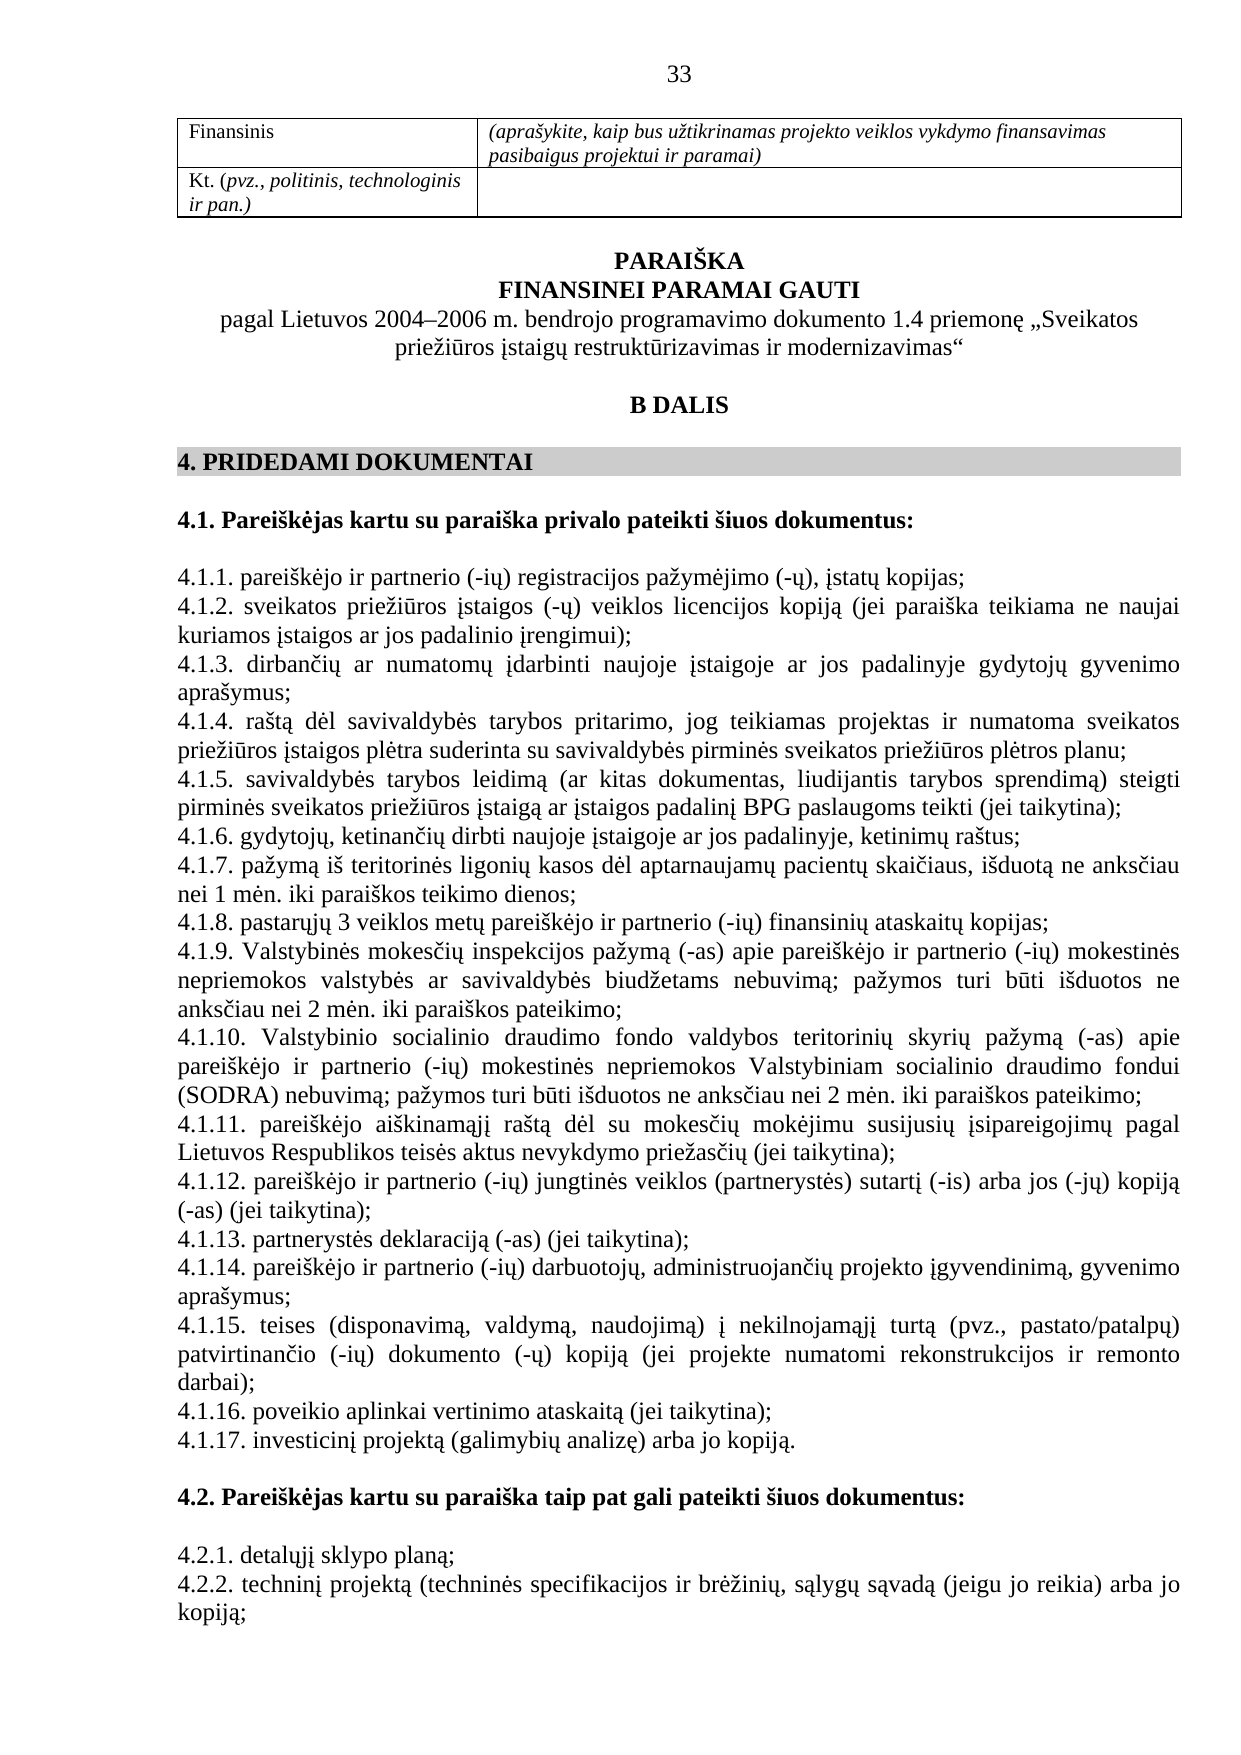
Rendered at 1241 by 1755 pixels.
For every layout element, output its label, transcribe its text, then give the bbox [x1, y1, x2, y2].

text 4.1.4. raštą dėl savivaldybės tarybos pritarimo, jog teikiamas projektas ir numatoma sveikatos priežiūros įstaigos plėtra suderinta su savivaldybės pirminės sveikatos priežiūros plėtros planu; [177, 706, 1181, 764]
text 4.2.2. techninį projektą (techninės specifikacijos ir brėžinių, sąlygų sąvadą (jeigu jo reikia) arba jo kopiją; [177, 1569, 1181, 1626]
text 4.1.11. pareiškėjo aiškinamąjį raštą dėl su mokesčių mokėjimu susijusių įsipareigojimų pagal Lietuvos Respublikos teisės aktus nevykdymo priežasčių (jei taikytina); [177, 1109, 1181, 1166]
table_cell Kt. (pvz., politinis, technologinis ir pan.) [178, 168, 477, 216]
text 4.1.12. pareiškėjo ir partnerio (-ių) jungtinės veiklos (partnerystės) sutartį (-is) arba jos (-jų) kopiją (-as) (jei taikytina); [177, 1166, 1181, 1224]
text 4. PRIDEDAMI DOKUMENTAI [177, 447, 1181, 476]
text 4.2. Pareiškėjas kartu su paraiška taip pat gali pateikti šiuos dokumentus: [177, 1482, 1181, 1511]
text B DALIS [177, 390, 1181, 419]
text 4.1.14. pareiškėjo ir partnerio (-ių) darbuotojų, administruojančių projekto įgyvendinimą, gyvenimo aprašymus; [177, 1252, 1181, 1310]
text 4.1.6. gydytojų, ketinančių dirbti naujoje įstaigoje ar jos padalinyje, ketinimų raštus; [177, 821, 1181, 850]
text pagal Lietuvos 2004–2006 m. bendrojo programavimo dokumento 1.4 priemonę „Sveikatos priežiūros įstaigų restruktūrizavimas ir modernizavimas“ [177, 304, 1181, 361]
table_cell Finansinis [178, 119, 477, 167]
text 4.1.17. investicinį projektą (galimybių analizę) arba jo kopiją. [177, 1425, 1181, 1454]
table_cell [478, 168, 1181, 216]
text 4.1. Pareiškėjas kartu su paraiška privalo pateikti šiuos dokumentus: [177, 505, 1181, 534]
text PARAIŠKA [177, 246, 1181, 275]
text 4.1.5. savivaldybės tarybos leidimą (ar kitas dokumentas, liudijantis tarybos sprendimą) steigti pirminės sveikatos priežiūros įstaigą ar įstaigos padalinį BPG paslaugoms teikti (jei taikytina); [177, 764, 1181, 821]
text 4.1.9. Valstybinės mokesčių inspekcijos pažymą (-as) apie pareiškėjo ir partnerio (-ių) mokestinės nepriemokos valstybės ar savivaldybės biudžetams nebuvimą; pažymos turi būti išduotos ne anksčiau nei 2 mėn. iki paraiškos pateikimo; [177, 936, 1181, 1022]
text 4.2.1. detalųjį sklypo planą; [177, 1540, 1181, 1569]
text 4.1.15. teises (disponavimą, valdymą, naudojimą) į nekilnojamąjį turtą (pvz., pastato/patalpų) patvirtinančio (-ių) dokumento (-ų) kopiją (jei projekte numatomi rekonstrukcijos ir remonto darbai); [177, 1310, 1181, 1396]
table_cell (aprašykite, kaip bus užtikrinamas projekto veiklos vykdymo finansavimas pasibaigus projektui ir paramai) [478, 119, 1181, 167]
text 4.1.13. partnerystės deklaraciją (-as) (jei taikytina); [177, 1224, 1181, 1252]
text 4.1.10. Valstybinio socialinio draudimo fondo valdybos teritorinių skyrių pažymą (-as) apie pareiškėjo ir partnerio (-ių) mokestinės nepriemokos Valstybiniam socialinio draudimo fondui (SODRA) nebuvimą; pažymos turi būti išduotos ne anksčiau nei 2 mėn. iki paraiškos pateikimo; [177, 1022, 1181, 1109]
text 4.1.16. poveikio aplinkai vertinimo ataskaitą (jei taikytina); [177, 1396, 1181, 1425]
text 4.1.1. pareiškėjo ir partnerio (-ių) registracijos pažymėjimo (-ų), įstatų kopijas; [177, 562, 1181, 591]
text 4.1.7. pažymą iš teritorinės ligonių kasos dėl aptarnaujamų pacientų skaičiaus, išduotą ne anksčiau nei 1 mėn. iki paraiškos teikimo dienos; [177, 850, 1181, 907]
text 4.1.3. dirbančių ar numatomų įdarbinti naujoje įstaigoje ar jos padalinyje gydytojų gyvenimo aprašymus; [177, 649, 1181, 706]
text 4.1.8. pastarųjų 3 veiklos metų pareiškėjo ir partnerio (-ių) finansinių ataskaitų kopijas; [177, 907, 1181, 936]
text FINANSINEI PARAMAI GAUTI [177, 275, 1181, 304]
text 4.1.2. sveikatos priežiūros įstaigos (-ų) veiklos licencijos kopiją (jei paraiška teikiama ne naujai kuriamos įstaigos ar jos padalinio įrengimui); [177, 591, 1181, 649]
